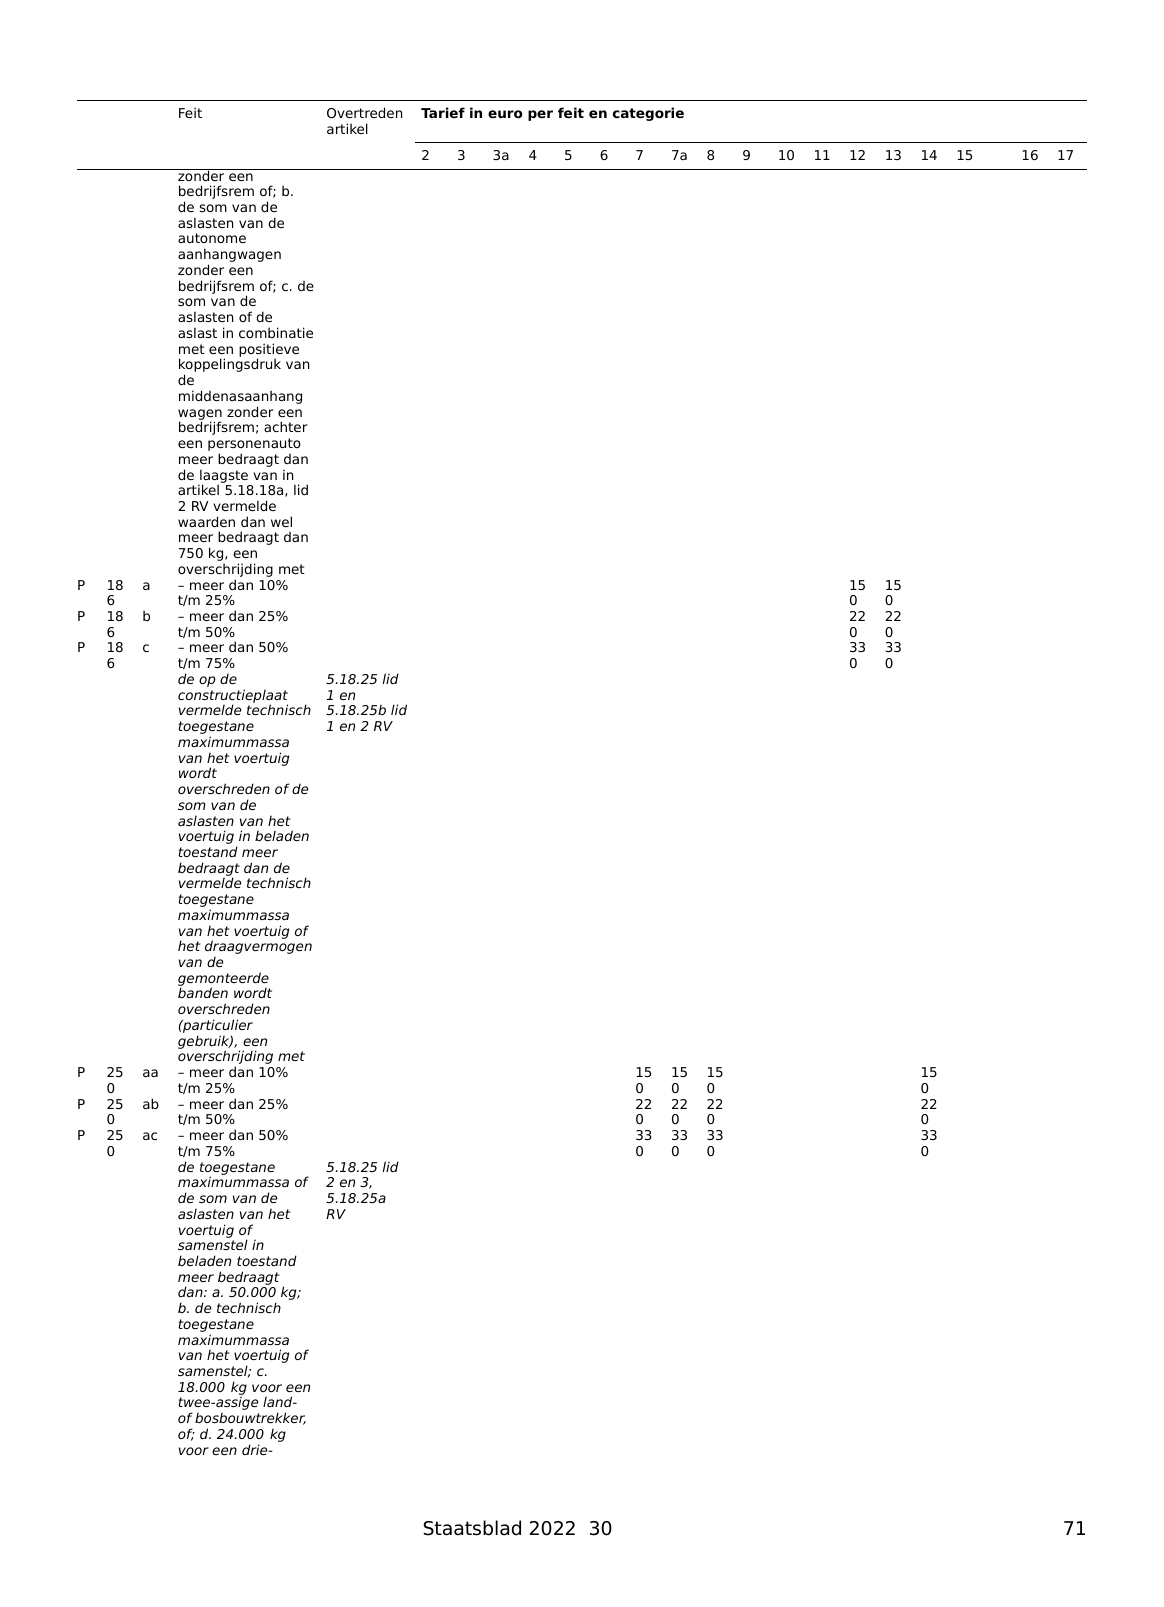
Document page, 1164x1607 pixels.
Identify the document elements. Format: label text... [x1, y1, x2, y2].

table_cell 16 [1015, 143, 1051, 168]
table_cell [665, 170, 701, 577]
table_cell 3 [451, 143, 487, 168]
table_cell 150 [701, 1065, 736, 1096]
table_cell [320, 640, 415, 672]
table_cell b [136, 609, 172, 640]
table_cell [451, 578, 487, 609]
table_cell [1015, 1128, 1051, 1159]
table_cell [522, 170, 558, 577]
table_cell [136, 672, 172, 1065]
table_cell [451, 672, 487, 1065]
table_header Overtreden artikel [320, 101, 415, 142]
table_cell [701, 609, 736, 640]
table_cell 150 [879, 578, 914, 609]
table_cell P [77, 640, 101, 672]
table_cell [451, 1159, 487, 1458]
table_cell [772, 640, 807, 672]
table_cell [629, 640, 665, 672]
table_cell [629, 1159, 665, 1458]
table_cell 330 [914, 1128, 950, 1159]
table_cell – meer dan 10% t/m 25% [172, 578, 320, 609]
table_cell aa [136, 1065, 172, 1096]
table_cell [1015, 640, 1051, 672]
table_cell [558, 1096, 593, 1128]
table_cell [665, 672, 701, 1065]
table_cell c [136, 640, 172, 672]
table_cell [950, 640, 1015, 672]
table_cell [736, 640, 772, 672]
table_cell 186 [101, 578, 136, 609]
table_cell [843, 1065, 879, 1096]
table_cell [950, 1159, 1015, 1458]
table_cell 3a [487, 143, 522, 168]
table_cell [77, 142, 101, 168]
table_cell [487, 672, 522, 1065]
table_cell [101, 672, 136, 1065]
table_cell [950, 672, 1015, 1065]
table_cell [522, 578, 558, 609]
table_cell [558, 1065, 593, 1096]
table_cell [736, 609, 772, 640]
table_cell [772, 170, 807, 577]
table_cell [415, 1096, 451, 1128]
table_cell [736, 1065, 772, 1096]
table_cell [1015, 1159, 1051, 1458]
table_cell [522, 1096, 558, 1128]
table_cell [136, 170, 172, 577]
table_cell [451, 1065, 487, 1096]
table_cell 5.18.25 lid 2 en 3, 5.18.25a RV [320, 1159, 415, 1458]
table_cell [843, 1159, 879, 1458]
table_cell – meer dan 50% t/m 75% [172, 640, 320, 672]
table_cell [320, 170, 415, 577]
table_cell [594, 672, 629, 1065]
table_cell [736, 1096, 772, 1128]
table_cell 9 [736, 143, 772, 168]
table_cell [594, 578, 629, 609]
table_cell [772, 1128, 807, 1159]
table_cell [1015, 672, 1051, 1065]
table_cell [950, 609, 1015, 640]
table_cell [950, 1096, 1015, 1128]
table_cell [101, 1159, 136, 1458]
table_header [77, 101, 101, 142]
table_cell [415, 1128, 451, 1159]
table_cell P [77, 1128, 101, 1159]
table_cell – meer dan 25% t/m 50% [172, 1096, 320, 1128]
table_cell [558, 170, 593, 577]
table_cell [415, 1065, 451, 1096]
table_cell [1051, 1065, 1087, 1096]
table_header [101, 101, 136, 142]
table_cell [736, 1159, 772, 1458]
table_cell [701, 1159, 736, 1458]
table_cell [415, 1159, 451, 1458]
table_cell [808, 1159, 843, 1458]
table_cell [487, 1065, 522, 1096]
table_cell [1051, 578, 1087, 609]
table_cell [101, 170, 136, 577]
table_cell 220 [914, 1096, 950, 1128]
table_cell 8 [701, 143, 736, 168]
table_cell 220 [629, 1096, 665, 1128]
table_cell [808, 1128, 843, 1159]
table_cell [879, 1096, 914, 1128]
table_cell [558, 578, 593, 609]
table_cell 10 [772, 143, 807, 168]
table_cell ab [136, 1096, 172, 1128]
table_cell [629, 672, 665, 1065]
table_cell [1051, 1096, 1087, 1128]
table_cell [594, 1096, 629, 1128]
table_cell [879, 1159, 914, 1458]
table_cell 220 [665, 1096, 701, 1128]
table_cell [594, 640, 629, 672]
table_cell [522, 1159, 558, 1458]
table_cell [879, 170, 914, 577]
table_header Feit [172, 101, 320, 142]
table_cell [451, 1096, 487, 1128]
table_cell [914, 1159, 950, 1458]
table_cell [522, 1128, 558, 1159]
table_cell [451, 170, 487, 577]
table_header Tarief in euro per feit en categorie [415, 101, 1087, 142]
table_cell [843, 1128, 879, 1159]
table_cell 5.18.25 lid 1 en 5.18.25b lid 1 en 2 RV [320, 672, 415, 1065]
table_cell 150 [843, 578, 879, 609]
table_cell [320, 1128, 415, 1159]
table_cell [1051, 672, 1087, 1065]
table_cell [487, 609, 522, 640]
table_cell [594, 1065, 629, 1096]
table_cell [1015, 1065, 1051, 1096]
table_cell [522, 672, 558, 1065]
table_cell 12 [843, 143, 879, 168]
table_cell 330 [879, 640, 914, 672]
table_cell [415, 609, 451, 640]
table_cell 2 [415, 143, 451, 168]
table_cell 330 [843, 640, 879, 672]
table_cell [629, 609, 665, 640]
table_cell [1015, 170, 1051, 577]
table_cell [487, 170, 522, 577]
table_cell [736, 1128, 772, 1159]
table_cell 14 [914, 143, 950, 168]
table_cell [487, 1128, 522, 1159]
table_cell [594, 1128, 629, 1159]
table_cell [914, 640, 950, 672]
table_cell 186 [101, 640, 136, 672]
table_cell [772, 609, 807, 640]
table_cell P [77, 1096, 101, 1128]
table_cell [1051, 640, 1087, 672]
table_cell – meer dan 50% t/m 75% [172, 1128, 320, 1159]
table_cell [415, 672, 451, 1065]
table_cell 7a [665, 143, 701, 168]
table_cell 15 [950, 143, 1015, 168]
table_cell [950, 1065, 1015, 1096]
table_cell [629, 170, 665, 577]
table_cell [487, 1159, 522, 1458]
table_cell [701, 578, 736, 609]
table_header [136, 101, 172, 142]
table_cell [665, 609, 701, 640]
table_cell [1015, 1096, 1051, 1128]
table_cell 250 [101, 1096, 136, 1128]
table_cell [843, 170, 879, 577]
table_cell [629, 578, 665, 609]
table_cell [1015, 578, 1051, 609]
table_cell de toegestane maximummassa of de som van de aslasten van het voertuig of samenstel in beladen toestand meer bedraagt dan: a. 50.000 kg; b. de technisch toegestane maximummassa van het voertuig of samenstel; c. 18.000 kg voor een twee-assige land- of bosbouwtrekker, of; d. 24.000 kg voor een drie- [172, 1159, 320, 1458]
table_cell [320, 1065, 415, 1096]
table_cell – meer dan 25% t/m 50% [172, 609, 320, 640]
table_cell [665, 640, 701, 672]
table_cell [914, 609, 950, 640]
table_cell [914, 672, 950, 1065]
table_cell [665, 1159, 701, 1458]
table_cell [77, 170, 101, 577]
table_cell [701, 672, 736, 1065]
table_cell [772, 1159, 807, 1458]
table_cell [808, 578, 843, 609]
table_cell [1051, 609, 1087, 640]
table_cell 330 [665, 1128, 701, 1159]
table_cell [136, 142, 172, 168]
table_cell [1051, 1128, 1087, 1159]
table_cell [320, 609, 415, 640]
table_cell [1015, 609, 1051, 640]
table_cell [879, 1128, 914, 1159]
table_cell ac [136, 1128, 172, 1159]
table_cell [487, 1096, 522, 1128]
table_cell [558, 640, 593, 672]
table_cell [808, 1065, 843, 1096]
table_cell P [77, 609, 101, 640]
table_cell [522, 609, 558, 640]
table_cell [77, 672, 101, 1065]
table_cell [172, 142, 320, 168]
table_cell [415, 578, 451, 609]
table_cell [522, 640, 558, 672]
table_cell 220 [843, 609, 879, 640]
table_cell 4 [522, 143, 558, 168]
table_cell [808, 640, 843, 672]
table_cell [808, 170, 843, 577]
table_cell [594, 170, 629, 577]
table_cell [701, 640, 736, 672]
table_cell [808, 1096, 843, 1128]
table_cell [320, 142, 415, 168]
table_cell 150 [665, 1065, 701, 1096]
table_cell [736, 672, 772, 1065]
table_cell [487, 640, 522, 672]
table_cell P [77, 1065, 101, 1096]
table_cell zonder een bedrijfsrem of; b. de som van de aslasten van de autonome aanhangwagen zonder een bedrijfsrem of; c. de som van de aslasten of de aslast in combinatie met een positieve koppelingsdruk van de middenasaanhangwagen zonder een bedrijfsrem; achter een personenauto meer bedraagt dan de laagste van in artikel 5.18.18a, lid 2 RV vermelde waarden dan wel meer bedraagt dan 750 kg, een overschrijding met [172, 170, 320, 577]
table_cell [950, 170, 1015, 577]
table_cell [594, 609, 629, 640]
table_cell [558, 1159, 593, 1458]
table_cell [736, 170, 772, 577]
table_cell [415, 640, 451, 672]
table_cell 11 [808, 143, 843, 168]
table_cell [772, 1065, 807, 1096]
table_cell [879, 672, 914, 1065]
table_cell [772, 578, 807, 609]
table_cell [736, 578, 772, 609]
table_cell 330 [701, 1128, 736, 1159]
table_cell 220 [879, 609, 914, 640]
table_cell 13 [879, 143, 914, 168]
table_cell [772, 672, 807, 1065]
table_cell [808, 609, 843, 640]
table_cell – meer dan 10% t/m 25% [172, 1065, 320, 1096]
table_cell 220 [701, 1096, 736, 1128]
table_cell [320, 578, 415, 609]
table_cell 5 [558, 143, 593, 168]
table_cell 250 [101, 1128, 136, 1159]
table_cell [808, 672, 843, 1065]
table_cell 250 [101, 1065, 136, 1096]
table_cell [101, 142, 136, 168]
table_cell 330 [629, 1128, 665, 1159]
table_cell [665, 578, 701, 609]
table_cell [914, 578, 950, 609]
table_cell 6 [594, 143, 629, 168]
table_cell [594, 1159, 629, 1458]
table_cell [772, 1096, 807, 1128]
table_cell 17 [1051, 143, 1087, 168]
table_cell [522, 1065, 558, 1096]
table_cell [1051, 1159, 1087, 1458]
table_cell [558, 1128, 593, 1159]
table_cell 7 [629, 143, 665, 168]
table_cell [415, 170, 451, 577]
table_cell [914, 170, 950, 577]
table_cell [451, 609, 487, 640]
table_cell 186 [101, 609, 136, 640]
table_cell 150 [914, 1065, 950, 1096]
table_cell [1051, 170, 1087, 577]
table_cell [950, 1128, 1015, 1159]
table_cell [451, 640, 487, 672]
table_cell P [77, 578, 101, 609]
table_cell de op de constructieplaat vermelde technisch toegestane maximummassa van het voertuig wordt overschreden of de som van de aslasten van het voertuig in beladen toestand meer bedraagt dan de vermelde technisch toegestane maximummassa van het voertuig of het draagvermogen van de gemonteerde banden wordt overschreden (particulier gebruik), een overschrijding met [172, 672, 320, 1065]
table_cell 150 [629, 1065, 665, 1096]
table_cell [950, 578, 1015, 609]
table_cell a [136, 578, 172, 609]
table_cell [320, 1096, 415, 1128]
table_cell [451, 1128, 487, 1159]
table_cell [843, 672, 879, 1065]
table_cell [136, 1159, 172, 1458]
table_cell [879, 1065, 914, 1096]
table_cell [843, 1096, 879, 1128]
table_cell [558, 672, 593, 1065]
table_cell [487, 578, 522, 609]
table_cell [558, 609, 593, 640]
table_cell [701, 170, 736, 577]
table_cell [77, 1159, 101, 1458]
